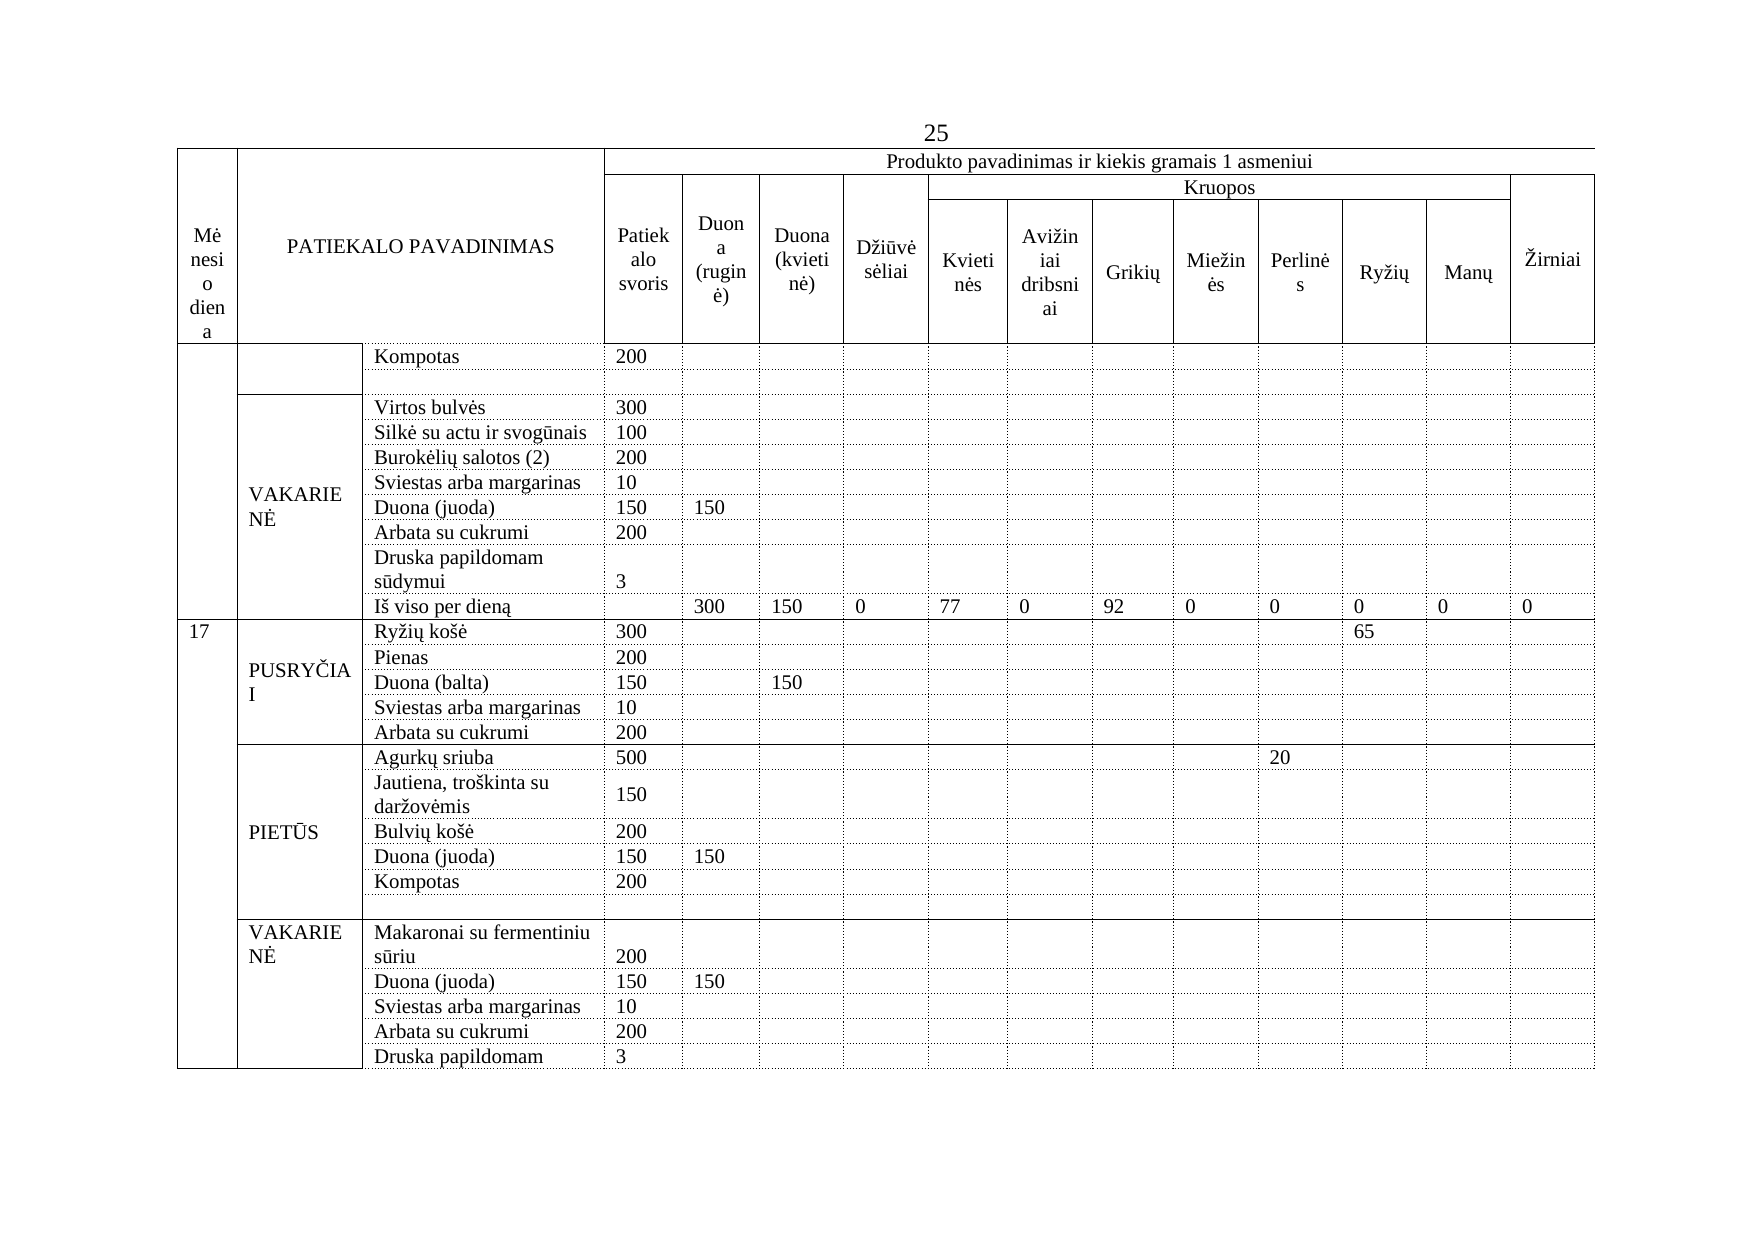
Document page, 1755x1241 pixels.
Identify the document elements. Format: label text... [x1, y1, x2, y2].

table_cell [1174, 444, 1258, 469]
table_cell [928, 369, 1008, 393]
table_cell [1174, 719, 1258, 744]
table_cell [844, 869, 928, 893]
table_cell [1174, 519, 1258, 544]
table_cell [844, 469, 928, 494]
table_cell 150 [604, 843, 682, 868]
table_cell [928, 920, 1008, 968]
table_cell 200 [604, 344, 682, 368]
table_cell [1511, 444, 1595, 469]
table_cell [1092, 444, 1174, 469]
table_cell Kompotas [363, 343, 604, 368]
table_cell [682, 344, 760, 368]
table_cell 500 [604, 745, 682, 769]
table_cell Arbata su cukrumi [363, 719, 604, 744]
table_cell [1092, 669, 1174, 694]
table_cell [1511, 344, 1595, 368]
table_cell [1008, 419, 1092, 444]
table_cell [1174, 369, 1258, 393]
table_cell [1342, 644, 1426, 669]
table_cell [1342, 894, 1426, 919]
table_cell [1426, 519, 1511, 544]
table_cell 0 [1426, 593, 1511, 618]
table_cell [1092, 1018, 1174, 1043]
table_cell [1511, 818, 1595, 843]
table_cell [928, 620, 1008, 643]
table_cell [760, 920, 844, 968]
table_cell [760, 469, 844, 494]
table_cell [928, 869, 1008, 893]
table_cell [844, 344, 928, 368]
table_cell 77 [928, 593, 1008, 618]
table_cell [1174, 469, 1258, 494]
table_cell [1008, 719, 1092, 744]
table_cell [1008, 494, 1092, 519]
table_cell VAKARIENĖ [238, 920, 362, 1068]
table_cell [1426, 694, 1511, 719]
table_cell [1174, 769, 1258, 818]
table_cell 200 [604, 444, 682, 469]
table_cell [1426, 394, 1511, 419]
table_cell [604, 894, 682, 919]
table_cell [363, 894, 604, 919]
table_cell [1174, 894, 1258, 919]
table_cell Silkė su actu ir svogūnais [363, 419, 604, 444]
table_cell 0 [844, 593, 928, 618]
table_cell 150 [604, 494, 682, 519]
table_cell [1342, 1043, 1426, 1068]
table_cell [1426, 993, 1511, 1018]
table_cell [604, 593, 682, 618]
table_cell [844, 1043, 928, 1068]
table_cell [1174, 843, 1258, 868]
table_cell [1258, 544, 1342, 593]
table_cell [928, 993, 1008, 1018]
table_cell [1342, 694, 1426, 719]
table_cell 150 [760, 593, 844, 618]
table_cell [1008, 1043, 1092, 1068]
table_cell [1092, 719, 1174, 744]
table_cell [760, 394, 844, 419]
table_cell [1258, 968, 1342, 993]
table_cell Duona (juoda) [363, 968, 604, 993]
table_cell Burokėlių salotos (2) [363, 444, 604, 469]
table_cell [928, 494, 1008, 519]
table_cell [1008, 444, 1092, 469]
table_cell [1511, 843, 1595, 868]
table_cell [682, 444, 760, 469]
table_cell Grikių [1093, 200, 1173, 343]
table_cell Sviestas arba margarinas [363, 469, 604, 494]
table_cell 10 [604, 993, 682, 1018]
table_cell [844, 920, 928, 968]
table_cell [928, 843, 1008, 868]
table_cell [760, 993, 844, 1018]
table_cell Patiekalo svoris [605, 175, 682, 343]
table_cell [928, 818, 1008, 843]
table_cell [1342, 920, 1426, 968]
table_cell [844, 644, 928, 669]
table_cell Kvietinės [929, 200, 1007, 343]
table_cell [1008, 544, 1092, 593]
table_cell [1174, 644, 1258, 669]
table_cell [1511, 920, 1595, 968]
table_cell [928, 669, 1008, 694]
table_cell 65 [1342, 620, 1426, 643]
table_cell [1258, 894, 1342, 919]
table_cell [682, 644, 760, 669]
table_cell [1092, 369, 1174, 393]
table_cell [844, 769, 928, 818]
table_cell [1008, 644, 1092, 669]
table_cell 10 [604, 694, 682, 719]
table_cell [1258, 1018, 1342, 1043]
table_cell [1511, 694, 1595, 719]
table_cell [1008, 694, 1092, 719]
table_cell PUSRYČIAI [238, 620, 362, 744]
table_cell [844, 694, 928, 719]
table_cell [682, 769, 760, 818]
table_cell [844, 1018, 928, 1043]
table_cell Agurkų sriuba [363, 745, 604, 769]
table_cell [1342, 1018, 1426, 1043]
table_cell [682, 544, 760, 593]
table_cell Žirniai [1511, 175, 1594, 343]
table_cell [1426, 920, 1511, 968]
table_cell [1426, 369, 1511, 393]
table_cell [1258, 394, 1342, 419]
table_cell [1511, 620, 1595, 643]
table_cell [1511, 669, 1595, 694]
table_cell 300 [604, 394, 682, 419]
table_cell Duona (balta) [363, 669, 604, 694]
table_cell [1258, 620, 1342, 643]
table_cell [1258, 369, 1342, 393]
table_cell [1511, 469, 1595, 494]
table_cell [1342, 719, 1426, 744]
table_cell [682, 1043, 760, 1068]
table_cell [1342, 869, 1426, 893]
table_cell [1092, 818, 1174, 843]
table_cell [1426, 544, 1511, 593]
table_cell [844, 519, 928, 544]
table_cell [1426, 444, 1511, 469]
table_cell [760, 544, 844, 593]
table_cell [928, 544, 1008, 593]
table_cell Sviestas arba margarinas [363, 694, 604, 719]
table_cell [1258, 469, 1342, 494]
table_cell [1008, 394, 1092, 419]
table_cell 200 [604, 818, 682, 843]
table_cell [760, 369, 844, 393]
table_cell [844, 843, 928, 868]
table_cell [682, 419, 760, 444]
table_cell [844, 968, 928, 993]
table_cell [1511, 745, 1595, 769]
table_cell [844, 894, 928, 919]
table_cell [682, 993, 760, 1018]
table_cell Druska papildomam [363, 1043, 604, 1068]
table_cell [363, 369, 604, 393]
table_cell [928, 469, 1008, 494]
table_cell Druska papildomam sūdymui [363, 544, 604, 593]
table_cell [1092, 745, 1174, 769]
table_cell [1092, 494, 1174, 519]
table_cell Kompotas [363, 869, 604, 893]
table_cell [1258, 920, 1342, 968]
table_cell Virtos bulvės [363, 394, 604, 419]
table_cell [1092, 843, 1174, 868]
table_cell [1342, 519, 1426, 544]
table_cell 3 [604, 544, 682, 593]
table_cell [760, 818, 844, 843]
table_cell [1258, 494, 1342, 519]
table_cell 200 [604, 869, 682, 893]
table_cell [1426, 419, 1511, 444]
table_cell [1258, 843, 1342, 868]
table_cell [844, 719, 928, 744]
table_cell [1511, 1043, 1595, 1068]
table_cell [1511, 894, 1595, 919]
table_cell [1008, 469, 1092, 494]
table_cell Duona (juoda) [363, 494, 604, 519]
table_cell [1342, 369, 1426, 393]
table_cell Pienas [363, 644, 604, 669]
table_cell [682, 669, 760, 694]
table_cell [844, 544, 928, 593]
table_cell [1092, 419, 1174, 444]
table_cell [928, 519, 1008, 544]
table_cell PIETŪS [238, 745, 362, 919]
table_cell [682, 694, 760, 719]
table_cell Sviestas arba margarinas [363, 993, 604, 1018]
table_cell Duona (kvietinė) [760, 175, 843, 343]
table_cell [1426, 1043, 1511, 1068]
table_cell [760, 644, 844, 669]
table_cell [1008, 669, 1092, 694]
table_cell [928, 968, 1008, 993]
table_cell [844, 993, 928, 1018]
table_cell [1511, 968, 1595, 993]
table_cell [1342, 394, 1426, 419]
table_cell [1092, 920, 1174, 968]
table_cell [928, 1043, 1008, 1068]
table_header Produkto pavadinimas ir kiekis gramais 1 asmeniui [605, 149, 1595, 174]
table_cell [1426, 968, 1511, 993]
table_cell Arbata su cukrumi [363, 519, 604, 544]
table_header Mėnesio diena [178, 149, 237, 343]
table_cell [1511, 719, 1595, 744]
table_cell [1511, 644, 1595, 669]
table_cell [760, 745, 844, 769]
table_cell 3 [604, 1043, 682, 1068]
table_cell [1008, 869, 1092, 893]
table_cell [1092, 1043, 1174, 1068]
table_cell [1426, 469, 1511, 494]
table_cell [1342, 993, 1426, 1018]
table_cell [1174, 669, 1258, 694]
table_cell [928, 769, 1008, 818]
table_cell [1258, 519, 1342, 544]
table_cell [1092, 394, 1174, 419]
table_cell 0 [1174, 593, 1258, 618]
table_cell [682, 469, 760, 494]
table_cell [1342, 469, 1426, 494]
table_cell [1008, 620, 1092, 643]
table_cell [844, 818, 928, 843]
table_cell [1008, 920, 1092, 968]
table_cell 200 [604, 1018, 682, 1043]
table_cell [1511, 494, 1595, 519]
table_cell 200 [604, 644, 682, 669]
table_cell [1342, 419, 1426, 444]
table_cell [1258, 669, 1342, 694]
table_cell [1426, 843, 1511, 868]
table_cell 150 [604, 968, 682, 993]
table_cell [844, 745, 928, 769]
table_cell [760, 519, 844, 544]
table_cell 0 [1258, 593, 1342, 618]
table_cell [844, 444, 928, 469]
table_cell [1008, 369, 1092, 393]
table_cell 150 [682, 843, 760, 868]
table_cell [1008, 519, 1092, 544]
table_cell [1174, 394, 1258, 419]
table_cell [1092, 993, 1174, 1018]
table_cell [760, 843, 844, 868]
table_cell Miežinės [1174, 200, 1258, 343]
table_cell 0 [1511, 593, 1595, 618]
table_cell [1426, 719, 1511, 744]
table_cell [1426, 669, 1511, 694]
table_cell [1258, 444, 1342, 469]
table_cell 200 [604, 920, 682, 968]
table_cell [928, 419, 1008, 444]
table_cell [682, 394, 760, 419]
table_header PATIEKALO PAVADINIMAS [238, 149, 604, 343]
table_cell [1342, 843, 1426, 868]
table_cell 150 [682, 494, 760, 519]
table_cell [1258, 694, 1342, 719]
table_cell [1426, 1018, 1511, 1043]
table_cell [1008, 968, 1092, 993]
table_cell [1511, 993, 1595, 1018]
table_cell [1092, 544, 1174, 593]
table_cell [682, 519, 760, 544]
table_cell VAKARIENĖ [238, 395, 362, 618]
table_cell [760, 419, 844, 444]
table_cell 200 [604, 519, 682, 544]
table_cell [1511, 419, 1595, 444]
table_cell [1092, 620, 1174, 643]
table_cell 0 [1008, 593, 1092, 618]
table_cell [682, 369, 760, 393]
table_cell Avižiniai dribsniai [1008, 200, 1092, 343]
table_cell [682, 894, 760, 919]
table_cell [844, 419, 928, 444]
table_cell Kruopos [929, 175, 1510, 199]
table_cell [1426, 494, 1511, 519]
table_cell [1258, 419, 1342, 444]
table_cell [760, 444, 844, 469]
table_cell Jautiena, troškinta su daržovėmis [363, 769, 604, 818]
table_cell [1174, 494, 1258, 519]
table_cell [682, 920, 760, 968]
table_cell [1258, 344, 1342, 368]
table_cell [760, 494, 844, 519]
table_cell [1258, 869, 1342, 893]
table_cell [1008, 1018, 1092, 1043]
table_cell Džiūvėsėliai [844, 175, 928, 343]
table_cell [1342, 494, 1426, 519]
table_cell [1342, 544, 1426, 593]
table_cell [1426, 869, 1511, 893]
table_cell [1092, 694, 1174, 719]
table_cell [928, 644, 1008, 669]
table_cell 150 [604, 769, 682, 818]
table_cell [928, 394, 1008, 419]
table_cell [760, 719, 844, 744]
table_cell Perlinės [1259, 200, 1342, 343]
table_cell [1174, 344, 1258, 368]
table_cell [1174, 419, 1258, 444]
table_cell Manų [1427, 200, 1510, 343]
table_cell [1258, 993, 1342, 1018]
table_cell [760, 769, 844, 818]
table_cell 17 [178, 620, 237, 1068]
table_cell 300 [682, 593, 760, 618]
table_cell [844, 669, 928, 694]
table_cell [760, 620, 844, 643]
table_cell [928, 694, 1008, 719]
table_cell [178, 344, 237, 618]
table_cell 100 [604, 419, 682, 444]
table_cell [928, 894, 1008, 919]
table_cell [238, 344, 362, 393]
table_cell [1174, 968, 1258, 993]
table_cell [1426, 344, 1511, 368]
table_cell [682, 719, 760, 744]
table_cell [1092, 519, 1174, 544]
table_cell [760, 968, 844, 993]
table_cell [844, 494, 928, 519]
table_cell 300 [604, 620, 682, 643]
table_cell [1008, 843, 1092, 868]
table_cell [928, 344, 1008, 368]
table_cell [682, 1018, 760, 1043]
table_cell [928, 719, 1008, 744]
table_cell [1511, 519, 1595, 544]
table_cell Duona (juoda) [363, 843, 604, 868]
table_cell [1174, 1018, 1258, 1043]
table_cell [1092, 968, 1174, 993]
table_cell [604, 369, 682, 393]
table_cell [928, 444, 1008, 469]
table_cell [1092, 644, 1174, 669]
table_cell [1342, 818, 1426, 843]
table_cell Makaronai su fermentiniu sūriu [363, 920, 604, 968]
table_cell [1511, 769, 1595, 818]
table_cell Bulvių košė [363, 818, 604, 843]
table_cell [1008, 818, 1092, 843]
table_cell [1092, 469, 1174, 494]
table_cell [1174, 920, 1258, 968]
table_cell [1426, 620, 1511, 643]
table_cell Ryžių [1343, 200, 1426, 343]
table_cell [1092, 869, 1174, 893]
table_cell Ryžių košė [363, 620, 604, 643]
table_cell [1426, 894, 1511, 919]
table_cell [1342, 344, 1426, 368]
table_cell [760, 1018, 844, 1043]
table_cell [1092, 769, 1174, 818]
table_cell [1511, 1018, 1595, 1043]
table_cell 150 [604, 669, 682, 694]
table_cell [1426, 818, 1511, 843]
table_cell Arbata su cukrumi [363, 1018, 604, 1043]
table_cell [760, 694, 844, 719]
table_cell 150 [760, 669, 844, 694]
table_cell [844, 369, 928, 393]
table_cell [1174, 993, 1258, 1018]
table_cell 150 [682, 968, 760, 993]
table_cell [1511, 544, 1595, 593]
table_cell [1342, 669, 1426, 694]
table_cell [1174, 1043, 1258, 1068]
table_cell [682, 745, 760, 769]
table_cell [1258, 719, 1342, 744]
table_cell [1511, 869, 1595, 893]
table_cell [1258, 818, 1342, 843]
table_cell 10 [604, 469, 682, 494]
table_cell [1511, 369, 1595, 393]
table_cell [844, 620, 928, 643]
table_cell [1342, 968, 1426, 993]
table_cell [1008, 993, 1092, 1018]
table_cell [682, 818, 760, 843]
table_cell [1092, 894, 1174, 919]
table_cell [1342, 769, 1426, 818]
table_cell [1258, 644, 1342, 669]
table_cell [1258, 1043, 1342, 1068]
table_cell Duona (ruginė) [683, 175, 759, 343]
table_cell [1342, 444, 1426, 469]
table_cell 200 [604, 719, 682, 744]
table_cell [1174, 544, 1258, 593]
table_cell [1008, 894, 1092, 919]
table_cell [844, 394, 928, 419]
table_cell [1092, 344, 1174, 368]
table_cell [760, 894, 844, 919]
table_cell 0 [1342, 593, 1426, 618]
table_cell [1174, 869, 1258, 893]
table_cell [1174, 745, 1258, 769]
table_cell [760, 1043, 844, 1068]
table_cell [1511, 394, 1595, 419]
table_cell [760, 344, 844, 368]
table_cell [1426, 769, 1511, 818]
table_cell [1174, 694, 1258, 719]
table_cell [1426, 644, 1511, 669]
table_cell [1174, 818, 1258, 843]
table_cell [928, 745, 1008, 769]
table_cell [1426, 745, 1511, 769]
table_cell 20 [1258, 745, 1342, 769]
table_cell [1342, 745, 1426, 769]
table_cell 92 [1092, 593, 1174, 618]
table_cell [1008, 769, 1092, 818]
table_cell [1174, 620, 1258, 643]
table_cell [1008, 344, 1092, 368]
table_cell [682, 620, 760, 643]
table_cell [760, 869, 844, 893]
table_cell Iš viso per dieną [363, 593, 604, 618]
table_cell [1258, 769, 1342, 818]
table_cell [1008, 745, 1092, 769]
table_cell [682, 869, 760, 893]
table_cell [928, 1018, 1008, 1043]
